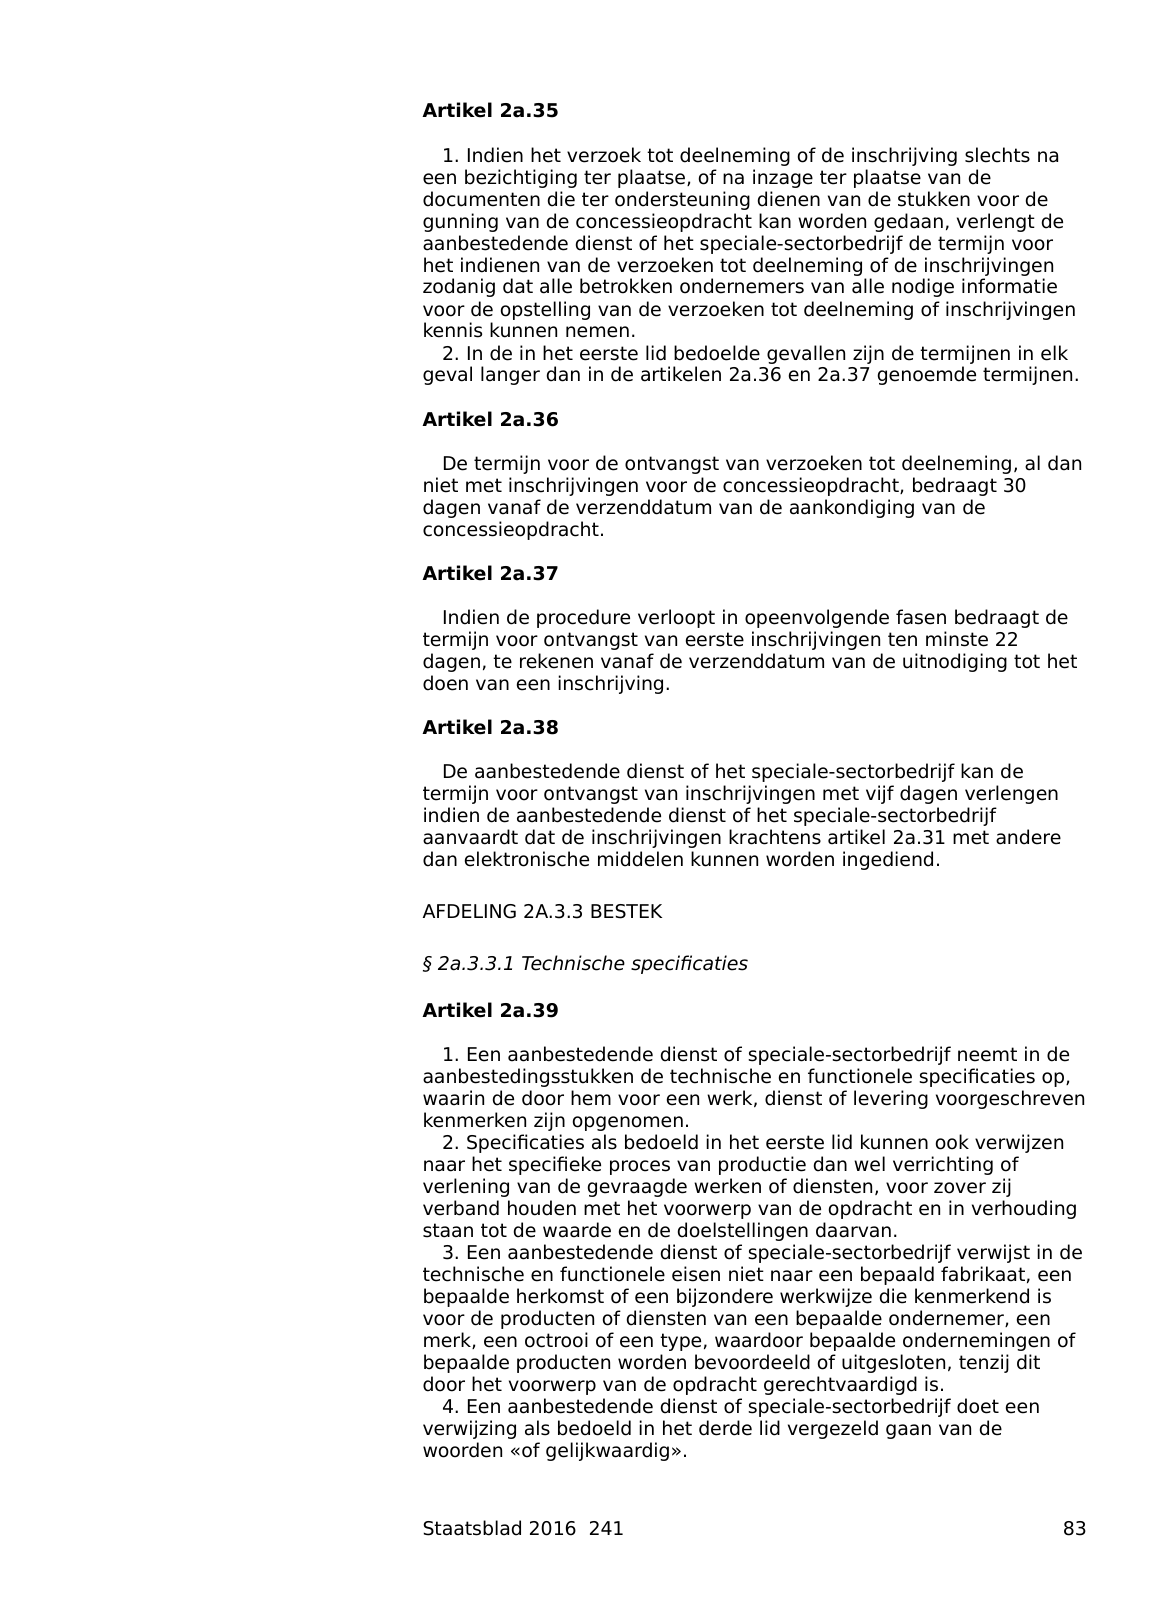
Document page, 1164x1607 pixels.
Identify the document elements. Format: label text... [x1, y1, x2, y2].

text 1. Indien het verzoek tot deelneming of de inschrijving slechts na een bezichtiging ter plaatse, of na inzage ter plaatse van de documenten die ter ondersteuning dienen van de stukken voor de gunning van de concessieopdracht kan worden gedaan, verlengt de aanbestedende dienst of het speciale-sectorbedrijf de termijn voor het indienen van de verzoeken tot deelneming of de inschrijvingen zodanig dat alle betrokken ondernemers van alle nodige informatie voor de opstelling van de verzoeken tot deelneming of inschrijvingen kennis kunnen nemen. [422, 144, 1087, 342]
subtitle AFDELING 2A.3.3 BESTEK [422, 901, 1087, 923]
subtitle Artikel 2a.37 [422, 563, 1087, 585]
text 2. In de in het eerste lid bedoelde gevallen zijn de termijnen in elk geval langer dan in de artikelen 2a.36 en 2a.37 genoemde termijnen. [422, 342, 1087, 386]
subtitle Artikel 2a.35 [422, 100, 1087, 122]
text 1. Een aanbestedende dienst of speciale-sectorbedrijf neemt in de aanbestedingsstukken de technische en functionele specificaties op, waarin de door hem voor een werk, dienst of levering voorgeschreven kenmerken zijn opgenomen. [422, 1044, 1087, 1132]
subtitle Artikel 2a.39 [422, 1000, 1087, 1022]
text De aanbestedende dienst of het speciale-sectorbedrijf kan de termijn voor ontvangst van inschrijvingen met vijf dagen verlengen indien de aanbestedende dienst of het speciale-sectorbedrijf aanvaardt dat de inschrijvingen krachtens artikel 2a.31 met andere dan elektronische middelen kunnen worden ingediend. [422, 761, 1087, 871]
text Indien de procedure verloopt in opeenvolgende fasen bedraagt de termijn voor ontvangst van eerste inschrijvingen ten minste 22 dagen, te rekenen vanaf de verzenddatum van de uitnodiging tot het doen van een inschrijving. [422, 607, 1087, 695]
subtitle Artikel 2a.36 [422, 408, 1087, 431]
text De termijn voor de ontvangst van verzoeken tot deelneming, al dan niet met inschrijvingen voor de concessieopdracht, bedraagt 30 dagen vanaf de verzenddatum van de aankondiging van de concessieopdracht. [422, 453, 1087, 541]
text 3. Een aanbestedende dienst of speciale-sectorbedrijf verwijst in de technische en functionele eisen niet naar een bepaald fabrikaat, een bepaalde herkomst of een bijzondere werkwijze die kenmerkend is voor de producten of diensten van een bepaalde ondernemer, een merk, een octrooi of een type, waardoor bepaalde ondernemingen of bepaalde producten worden bevoordeeld of uitgesloten, tenzij dit door het voorwerp van de opdracht gerechtvaardigd is. [422, 1242, 1087, 1396]
text 2. Specificaties als bedoeld in het eerste lid kunnen ook verwijzen naar het specifieke proces van productie dan wel verrichting of verlening van de gevraagde werken of diensten, voor zover zij verband houden met het voorwerp van de opdracht en in verhouding staan tot de waarde en de doelstellingen daarvan. [422, 1132, 1087, 1242]
subtitle Artikel 2a.38 [422, 717, 1087, 739]
text 4. Een aanbestedende dienst of speciale-sectorbedrijf doet een verwijzing als bedoeld in het derde lid vergezeld gaan van de woorden «of gelijkwaardig». [422, 1396, 1087, 1462]
subtitle § 2a.3.3.1 Technische specificaties [422, 953, 1087, 975]
